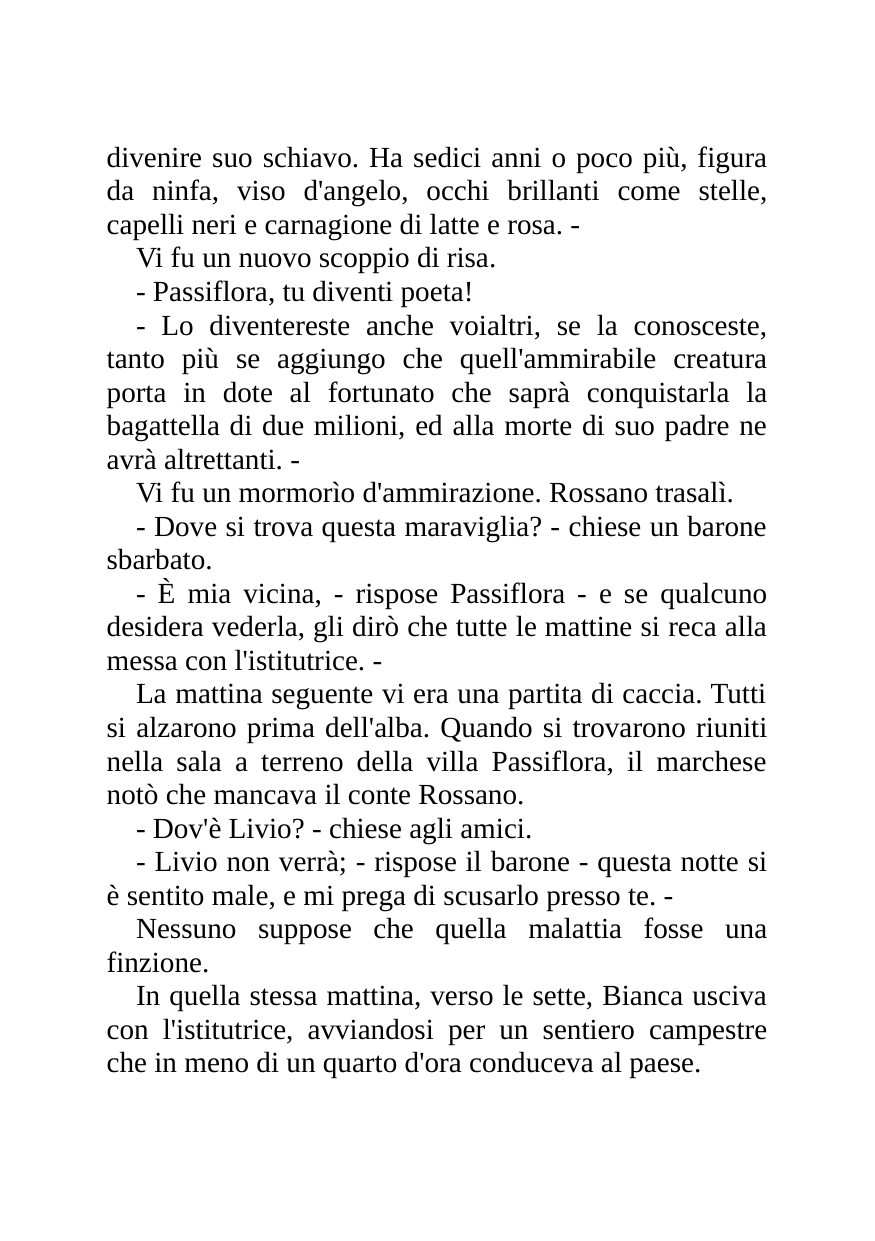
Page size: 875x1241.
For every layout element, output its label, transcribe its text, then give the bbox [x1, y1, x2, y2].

text - Dove si trova questa maraviglia? - chiese un barone sbarbato. [106, 509, 768, 576]
text - Dov'è Livio? - chiese agli amici. [106, 811, 768, 844]
text divenire suo schiavo. Ha sedici anni o poco più, figura da ninfa, viso d'angelo, occhi brillanti come stelle, capelli neri e carnagione di latte e rosa. - [106, 140, 768, 241]
text - È mia vicina, - rispose Passiflora - e se qualcuno desidera vederla, gli dirò che tutte le mattine si reca alla messa con l'istitutrice. - [106, 576, 768, 677]
text Nessuno suppose che quella malattia fosse una finzione. [106, 911, 768, 978]
text - Passiflora, tu diventi poeta! [106, 274, 768, 308]
text Vi fu un mormorìo d'ammirazione. Rossano trasalì. [106, 475, 768, 509]
text Vi fu un nuovo scoppio di risa. [106, 241, 768, 274]
text - Lo diventereste anche voialtri, se la conosceste, tanto più se aggiungo che quell'ammirabile creatura porta in dote al fortunato che saprà conquistarla la bagattella di due milioni, ed alla morte di suo padre ne avrà altrettanti. - [106, 308, 768, 475]
text In quella stessa mattina, verso le sette, Bianca usciva con l'istitutrice, avviandosi per un sentiero campestre che in meno di un quarto d'ora conduceva al paese. [106, 978, 768, 1079]
text La mattina seguente vi era una partita di caccia. Tutti si alzarono prima dell'alba. Quando si trovarono riuniti nella sala a terreno della villa Passiflora, il marchese notò che mancava il conte Rossano. [106, 677, 768, 811]
text - Livio non verrà; - rispose il barone - questa notte si è sentito male, e mi prega di scusarlo presso te. - [106, 844, 768, 911]
